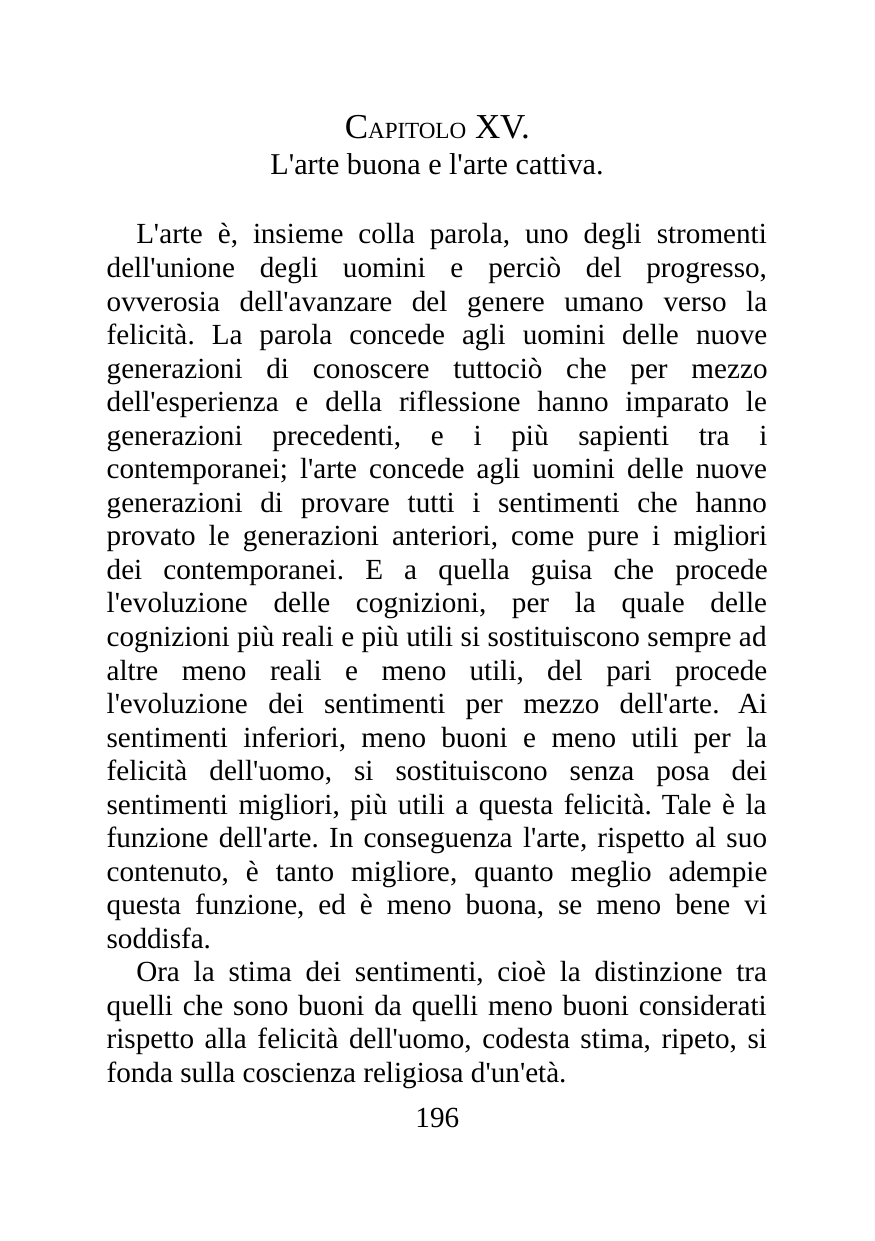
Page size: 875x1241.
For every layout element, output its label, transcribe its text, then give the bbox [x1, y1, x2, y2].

text Ora la stima dei sentimenti, cioè la distinzione tra quelli che sono buoni da quelli meno buoni considerati rispetto alla felicità dell'uomo, codesta stima, ripeto, si fonda sulla coscienza religiosa d'un'età. [106, 954, 768, 1089]
subtitle Capitolo XV. L'arte buona e l'arte cattiva. [106, 106, 768, 181]
text L'arte è, insieme colla parola, uno degli stromenti dell'unione degli uomini e perciò del progresso, ovverosia dell'avanzare del genere umano verso la felicità. La parola concede agli uomini delle nuove generazioni di conoscere tuttociò che per mezzo dell'esperienza e della riflessione hanno imparato le generazioni precedenti, e i più sapienti tra i contemporanei; l'arte concede agli uomini delle nuove generazioni di provare tutti i sentimenti che hanno provato le generazioni anteriori, come pure i migliori dei contemporanei. E a quella guisa che procede l'evoluzione delle cognizioni, per la quale delle cognizioni più reali e più utili si sostituiscono sempre ad altre meno reali e meno utili, del pari procede l'evoluzione dei sentimenti per mezzo dell'arte. Ai sentimenti inferiori, meno buoni e meno utili per la felicità dell'uomo, si sostituiscono senza posa dei sentimenti migliori, più utili a questa felicità. Tale è la funzione dell'arte. In conseguenza l'arte, rispetto al suo contenuto, è tanto migliore, quanto meglio adempie questa funzione, ed è meno buona, se meno bene vi soddisfa. [106, 217, 768, 954]
